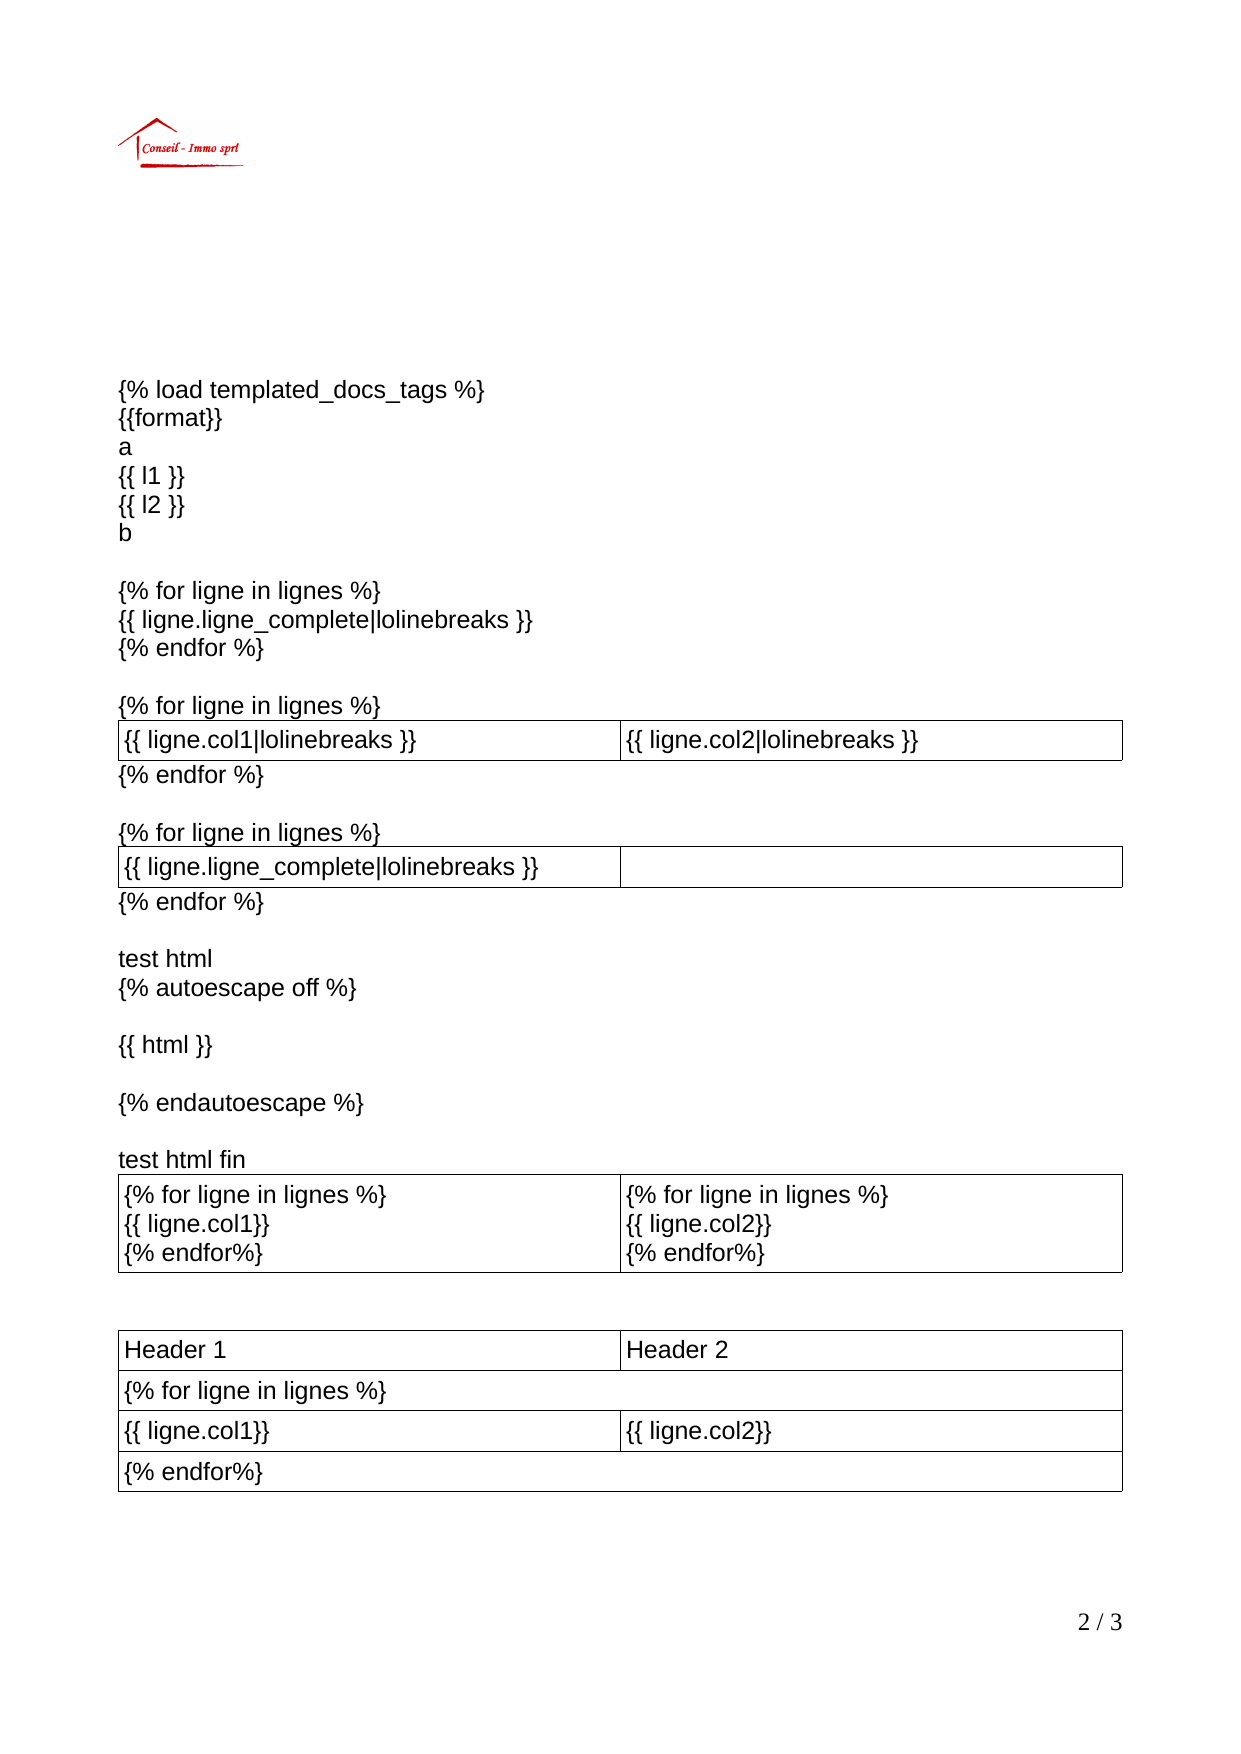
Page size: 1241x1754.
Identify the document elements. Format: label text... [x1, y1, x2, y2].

text {% load templated_docs_tags %} [118, 375, 1122, 403]
text {{ l2 }} [118, 490, 1122, 518]
text {{format}} [118, 403, 1122, 432]
text b [118, 518, 1122, 547]
text {% for ligne in lignes %} [118, 818, 1122, 846]
text {% endfor %} [118, 888, 1122, 916]
table_cell {% endfor%} [119, 1452, 1122, 1491]
text a [118, 432, 1122, 461]
table_header {{ ligne.col2|lolinebreaks }} [621, 721, 1122, 760]
text {% endfor %} [118, 761, 1122, 789]
text {% endfor %} [118, 633, 1122, 662]
table_header Header 2 [621, 1331, 1122, 1370]
text test html [118, 944, 1122, 973]
table_header {{ ligne.ligne_complete|lolinebreaks }} [119, 847, 620, 887]
table_cell {{ ligne.col2}} [621, 1411, 1122, 1451]
table_cell {% for ligne in lignes %} [119, 1371, 1122, 1410]
text {% endautoescape %} [118, 1088, 1122, 1117]
table_header [621, 847, 1122, 887]
picture [118, 118, 244, 169]
text {% autoescape off %} [118, 973, 1122, 1002]
table_cell {{ ligne.col1}} [119, 1411, 620, 1451]
text {{ l1 }} [118, 461, 1122, 490]
table_header {{ ligne.col1|lolinebreaks }} [119, 721, 620, 760]
text {% for ligne in lignes %} [118, 691, 1122, 720]
text {{ html }} [118, 1031, 1122, 1059]
table_header Header 1 [119, 1331, 620, 1370]
text {{ ligne.ligne_complete|lolinebreaks }} [118, 605, 1122, 633]
text test html fin [118, 1146, 1122, 1174]
table_header {% for ligne in lignes %} {{ ligne.col2}} {% endfor%} [621, 1175, 1122, 1272]
table_header {% for ligne in lignes %} {{ ligne.col1}} {% endfor%} [119, 1175, 620, 1272]
text {% for ligne in lignes %} [118, 576, 1122, 605]
